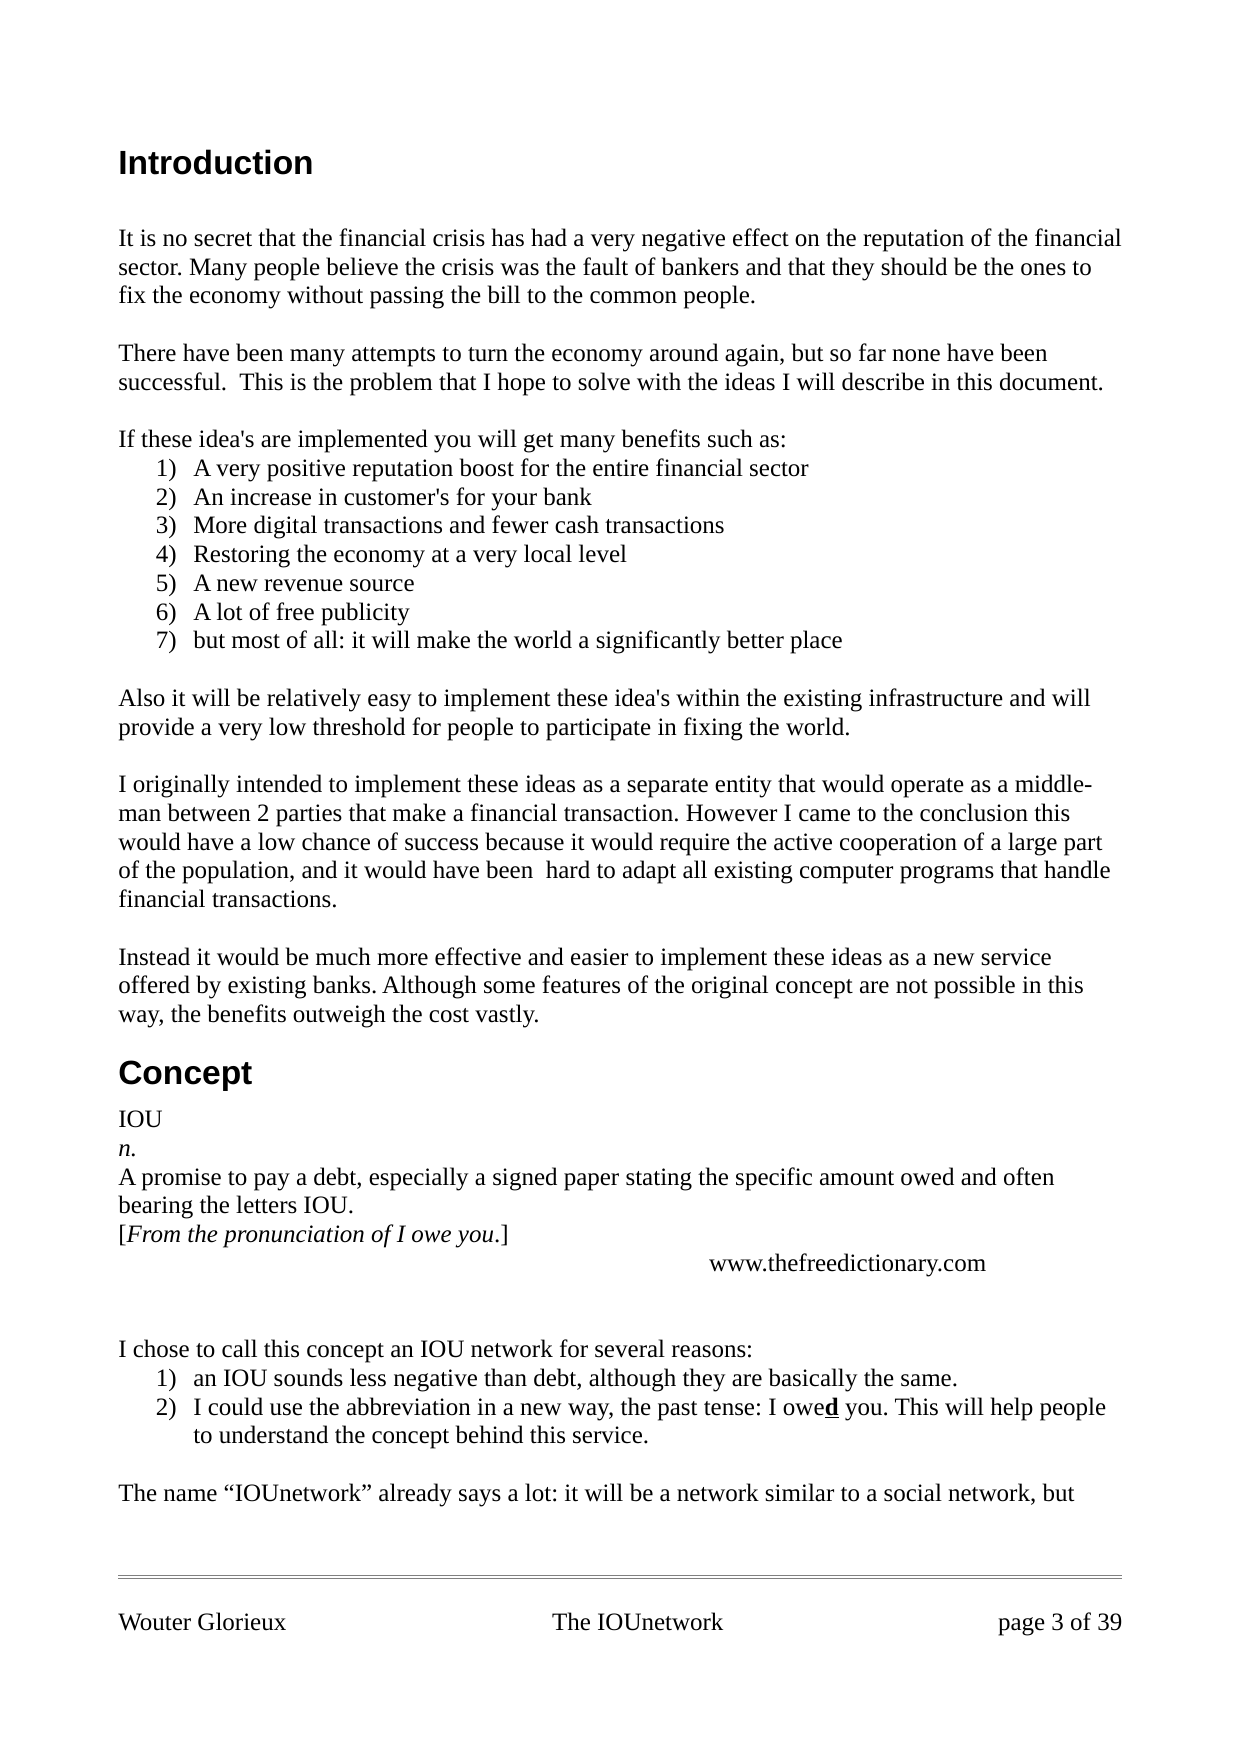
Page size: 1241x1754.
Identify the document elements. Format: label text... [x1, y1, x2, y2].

list Restoring the economy at a very local level [156, 539, 1122, 568]
text It is no secret that the financial crisis has had a very negative effect on the reputation of the financial sector. Many people believe the crisis was the fault of bankers and that they should be the ones to fix the economy without passing the bill to the common people. [118, 223, 1122, 309]
list A new revenue source [156, 568, 1122, 597]
text A promise to pay a debt, especially a signed paper stating the specific amount owed and often bearing the letters IOU. [118, 1162, 1122, 1219]
subtitle Introduction [118, 143, 1122, 182]
text I originally intended to implement these ideas as a separate entity that would operate as a middle-man between 2 parties that make a financial transaction. However I came to the conclusion this would have a low chance of success because it would require the active cooperation of a large part of the population, and it would have been hard to adapt all existing computer programs that handle financial transactions. [118, 769, 1122, 913]
text n. [118, 1133, 1122, 1162]
list A very positive reputation boost for the entire financial sector [156, 453, 1122, 482]
list More digital transactions and fewer cash transactions [156, 511, 1122, 539]
text [From the pronunciation of I owe you.] [118, 1219, 1122, 1248]
list an IOU sounds less negative than debt, although they are basically the same. [156, 1363, 1122, 1392]
list I could use the abbreviation in a new way, the past tense: I owed you. This will help people to understand the concept behind this service. [156, 1392, 1122, 1449]
list A lot of free publicity [156, 597, 1122, 626]
text IOU [118, 1104, 1122, 1133]
text Also it will be relatively easy to implement these idea's within the existing infrastructure and will provide a very low threshold for people to participate in fixing the world. [118, 683, 1122, 741]
subtitle Concept [118, 1053, 1122, 1092]
text Instead it would be much more effective and easier to implement these ideas as a new service offered by existing banks. Although some features of the original concept are not possible in this way, the benefits outweigh the cost vastly. [118, 942, 1122, 1028]
list An increase in customer's for your bank [156, 482, 1122, 511]
list but most of all: it will make the world a significantly better place [156, 626, 1122, 654]
text If these idea's are implemented you will get many benefits such as: [118, 424, 1122, 453]
text I chose to call this concept an IOU network for several reasons: [118, 1334, 1122, 1363]
text There have been many attempts to turn the economy around again, but so far none have been successful. This is the problem that I hope to solve with the ideas I will describe in this document. [118, 338, 1122, 396]
text The name “IOUnetwork” already says a lot: it will be a network similar to a social network, but [118, 1478, 1122, 1507]
text www.thefreedictionary.com [118, 1248, 1122, 1277]
